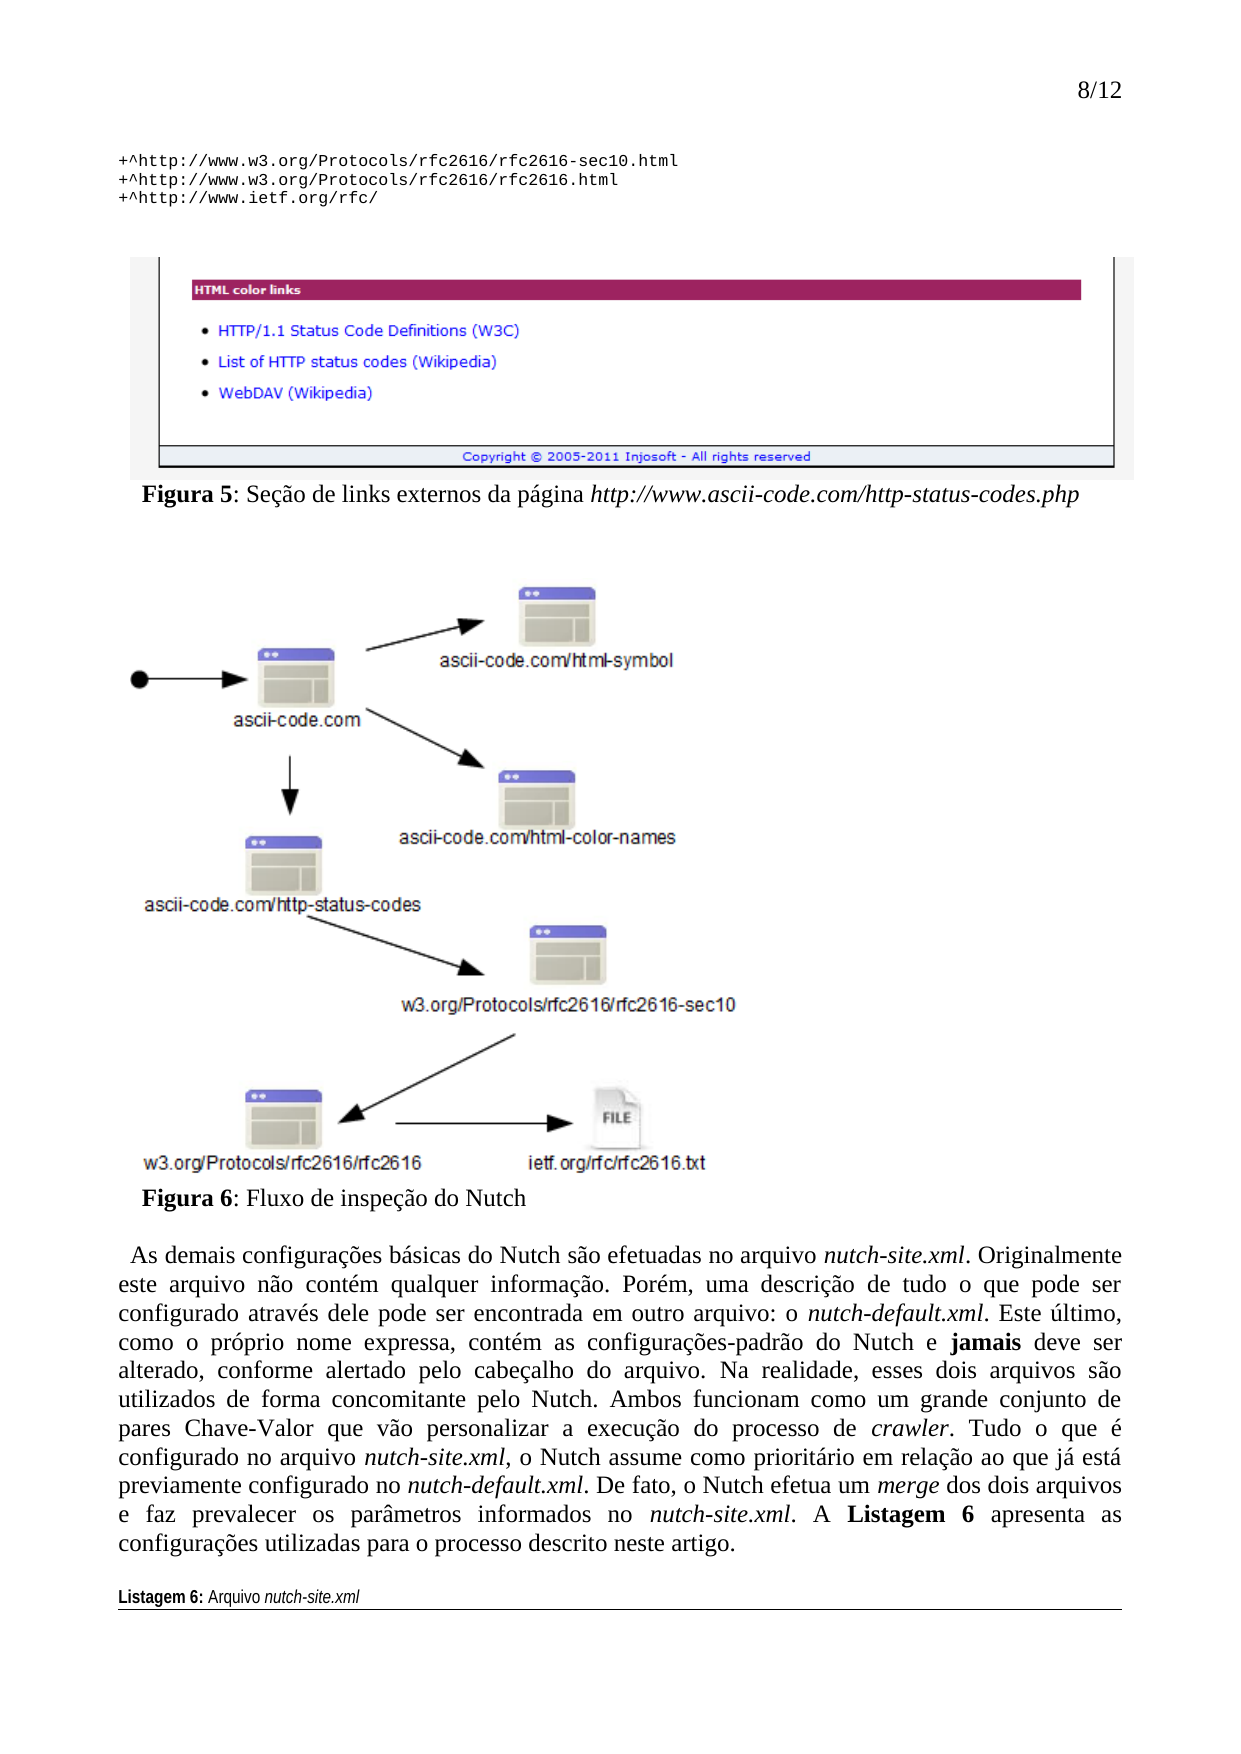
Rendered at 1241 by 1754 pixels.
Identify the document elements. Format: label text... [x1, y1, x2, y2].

picture [130, 257, 1134, 480]
text Figura 5: Seção de links externos da página http://www.ascii-code.com/http-status-codes.php [130, 480, 1134, 508]
list +^http://www.w3.org/Protocols/rfc2616/rfc2616.html [118, 170, 1122, 189]
text Figura 6: Fluxo de inspeção do Nutch [130, 1184, 752, 1212]
list Listagem 6: Arquivo nutch-site.xml [118, 1586, 1122, 1609]
list +^http://www.w3.org/Protocols/rfc2616/rfc2616-sec10.html [118, 151, 1122, 170]
text As demais configurações básicas do Nutch são efetuadas no arquivo nutch-site.xml. Originalmente este arquivo não contém qualquer informação. Porém, uma descrição de tudo o que pode ser configurado através dele pode ser encontrada em outro arquivo: o nutch-default.xml. Este último, como o próprio nome expressa, contém as configurações-padrão do Nutch e jamais deve ser alterado, conforme alertado pelo cabeçalho do arquivo. Na realidade, esses dois arquivos são utilizados de forma concomitante pelo Nutch. Ambos funcionam como um grande conjunto de pares Chave-Valor que vão personalizar a execução do processo de crawler. Tudo o que é configurado no arquivo nutch-site.xml, o Nutch assume como prioritário em relação ao que já está previamente configurado no nutch-default.xml. De fato, o Nutch efetua um merge dos dois arquivos e faz prevalecer os parâmetros informados no nutch-site.xml. A Listagem 6 apresenta as configurações utilizadas para o processo descrito neste artigo. [118, 1241, 1122, 1557]
list +^http://www.ietf.org/rfc/ [118, 189, 1122, 207]
picture [130, 578, 752, 1184]
